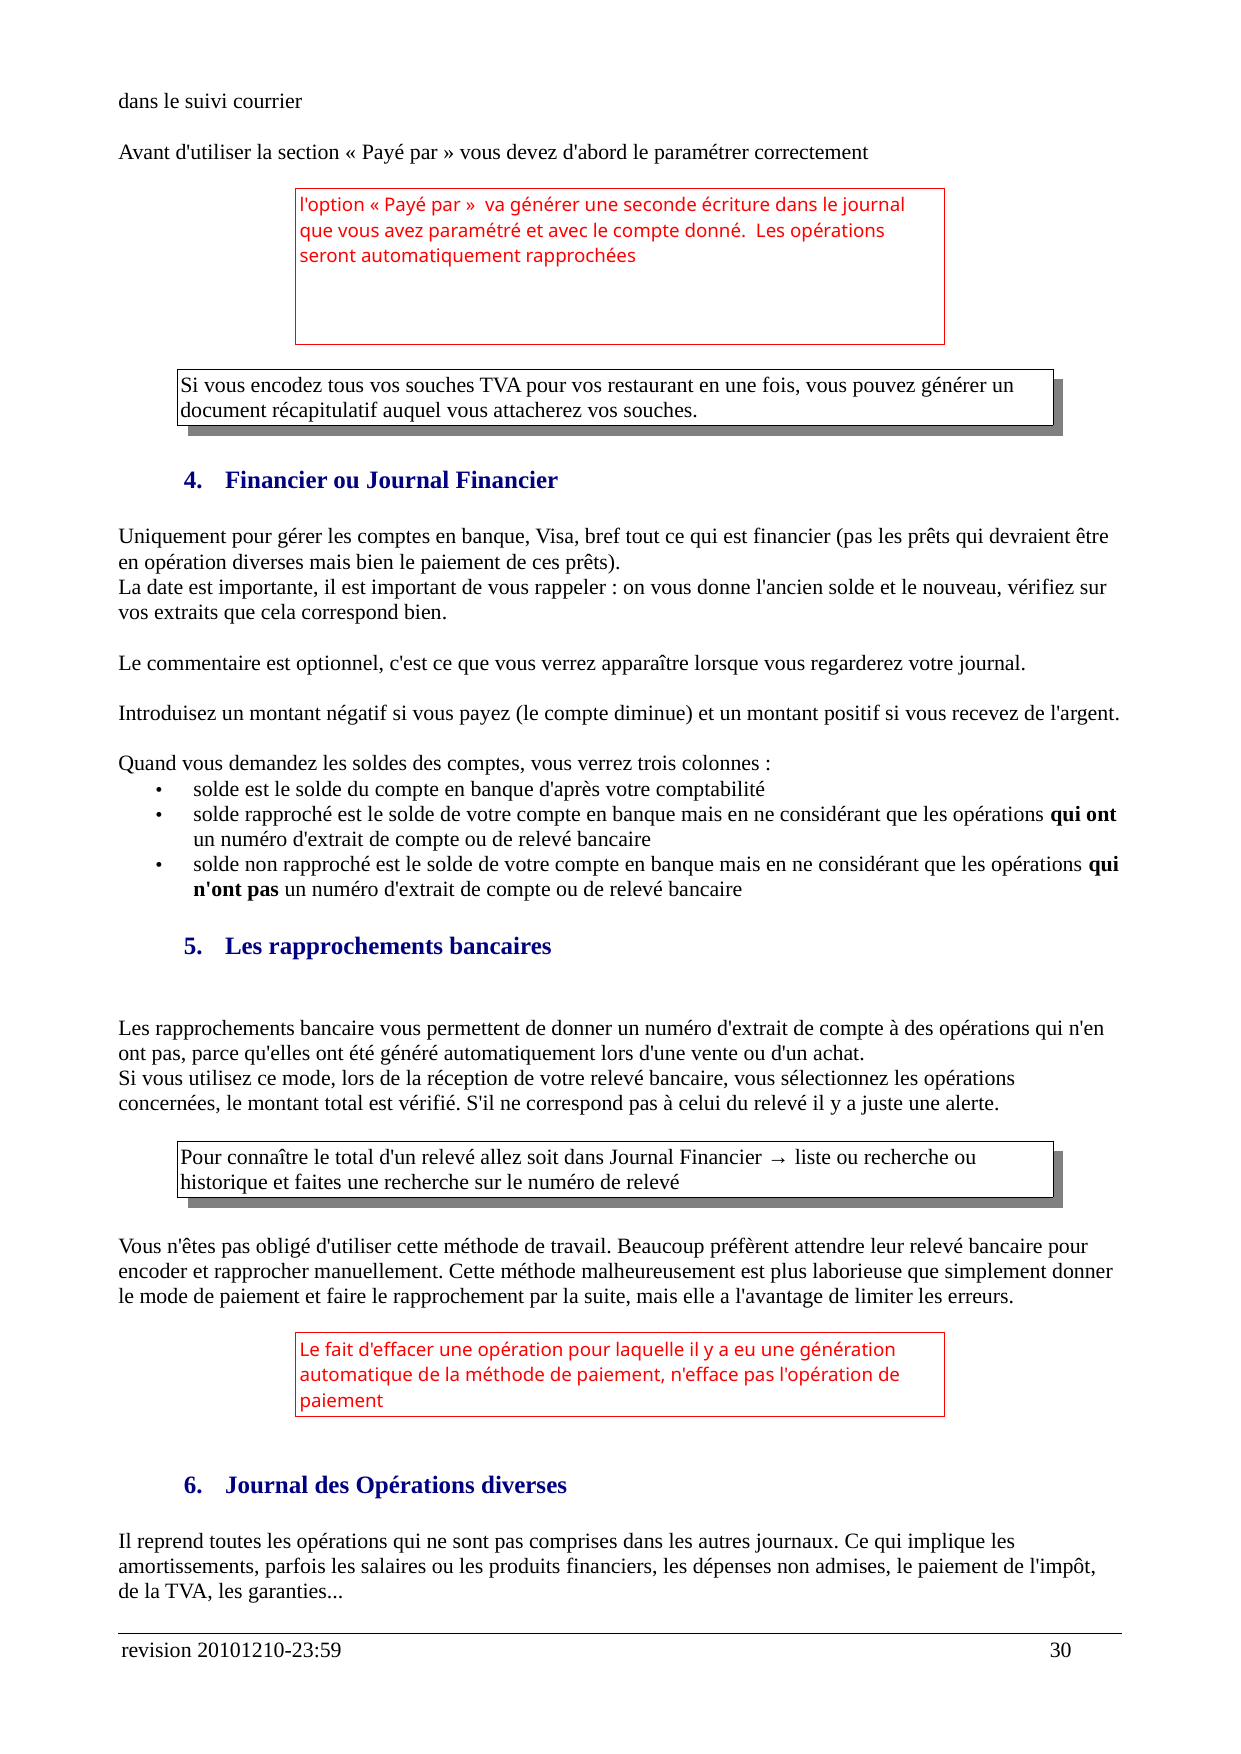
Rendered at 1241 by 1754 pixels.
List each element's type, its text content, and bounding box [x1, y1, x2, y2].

text Pour connaître le total d'un relevé allez soit dans Journal Financier → liste ou recherche ou historique et faites une recherche sur le numéro de relevé [178, 1142, 1052, 1197]
text Le commentaire est optionnel, c'est ce que vous verrez apparaître lorsque vous regarderez votre journal. [118, 649, 1122, 675]
text Introduisez un montant négatif si vous payez (le compte diminue) et un montant positif si vous recevez de l'argent. [118, 700, 1122, 725]
text Le fait d'effacer une opération pour laquelle il y a eu une génération automatique de la méthode de paiement, n'efface pas l'opération de paiement [296, 1333, 944, 1416]
text Avant d'utiliser la section « Payé par » vous devez d'abord le paramétrer correctement [118, 139, 1122, 164]
subtitle Journal des Opérations diverses [177, 1470, 1122, 1498]
text Vous n'êtes pas obligé d'utiliser cette méthode de travail. Beaucoup préfèrent attendre leur relevé bancaire pour encoder et rapprocher manuellement. Cette méthode malheureusement est plus laborieuse que simplement donner le mode de paiement et faire le rapprochement par la suite, mais elle a l'avantage de limiter les erreurs. [118, 1233, 1122, 1308]
text l'option « Payé par » va générer une seconde écriture dans le journal que vous avez paramétré et avec le compte donné. Les opérations seront automatiquement rapprochées [296, 189, 944, 268]
text La date est importante, il est important de vous rappeler : on vous donne l'ancien solde et le nouveau, vérifiez sur vos extraits que cela correspond bien. [118, 574, 1122, 624]
text dans le suivi courrier [118, 88, 1122, 114]
text Si vous encodez tous vos souches TVA pour vos restaurant en une fois, vous pouvez générer un document récapitulatif auquel vous attacherez vos souches. [178, 370, 1052, 425]
text Les rapprochements bancaire vous permettent de donner un numéro d'extrait de compte à des opérations qui n'en ont pas, parce qu'elles ont été généré automatiquement lors d'une vente ou d'un achat. [118, 1014, 1122, 1065]
text Si vous utilisez ce mode, lors de la réception de votre relevé bancaire, vous sélectionnez les opérations concernées, le montant total est vérifié. S'il ne correspond pas à celui du relevé il y a juste une alerte. [118, 1065, 1122, 1115]
text Uniquement pour gérer les comptes en banque, Visa, bref tout ce qui est financier (pas les prêts qui devraient être en opération diverses mais bien le paiement de ces prêts). [118, 523, 1122, 574]
text Il reprend toutes les opérations qui ne sont pas comprises dans les autres journaux. Ce qui implique les amortissements, parfois les salaires ou les produits financiers, les dépenses non admises, le paiement de l'impôt, de la TVA, les garanties... [118, 1528, 1122, 1604]
list solde rapproché est le solde de votre compte en banque mais en ne considérant que les opérations qui ont un numéro d'extrait de compte ou de relevé bancaire [156, 801, 1122, 851]
subtitle Financier ou Journal Financier [177, 465, 1122, 494]
list solde est le solde du compte en banque d'après votre comptabilité [156, 776, 1122, 801]
text Quand vous demandez les soldes des comptes, vous verrez trois colonnes : [118, 750, 1122, 776]
list solde non rapproché est le solde de votre compte en banque mais en ne considérant que les opérations qui n'ont pas un numéro d'extrait de compte ou de relevé bancaire [156, 851, 1122, 902]
subtitle Les rapprochements bancaires [177, 931, 1122, 960]
